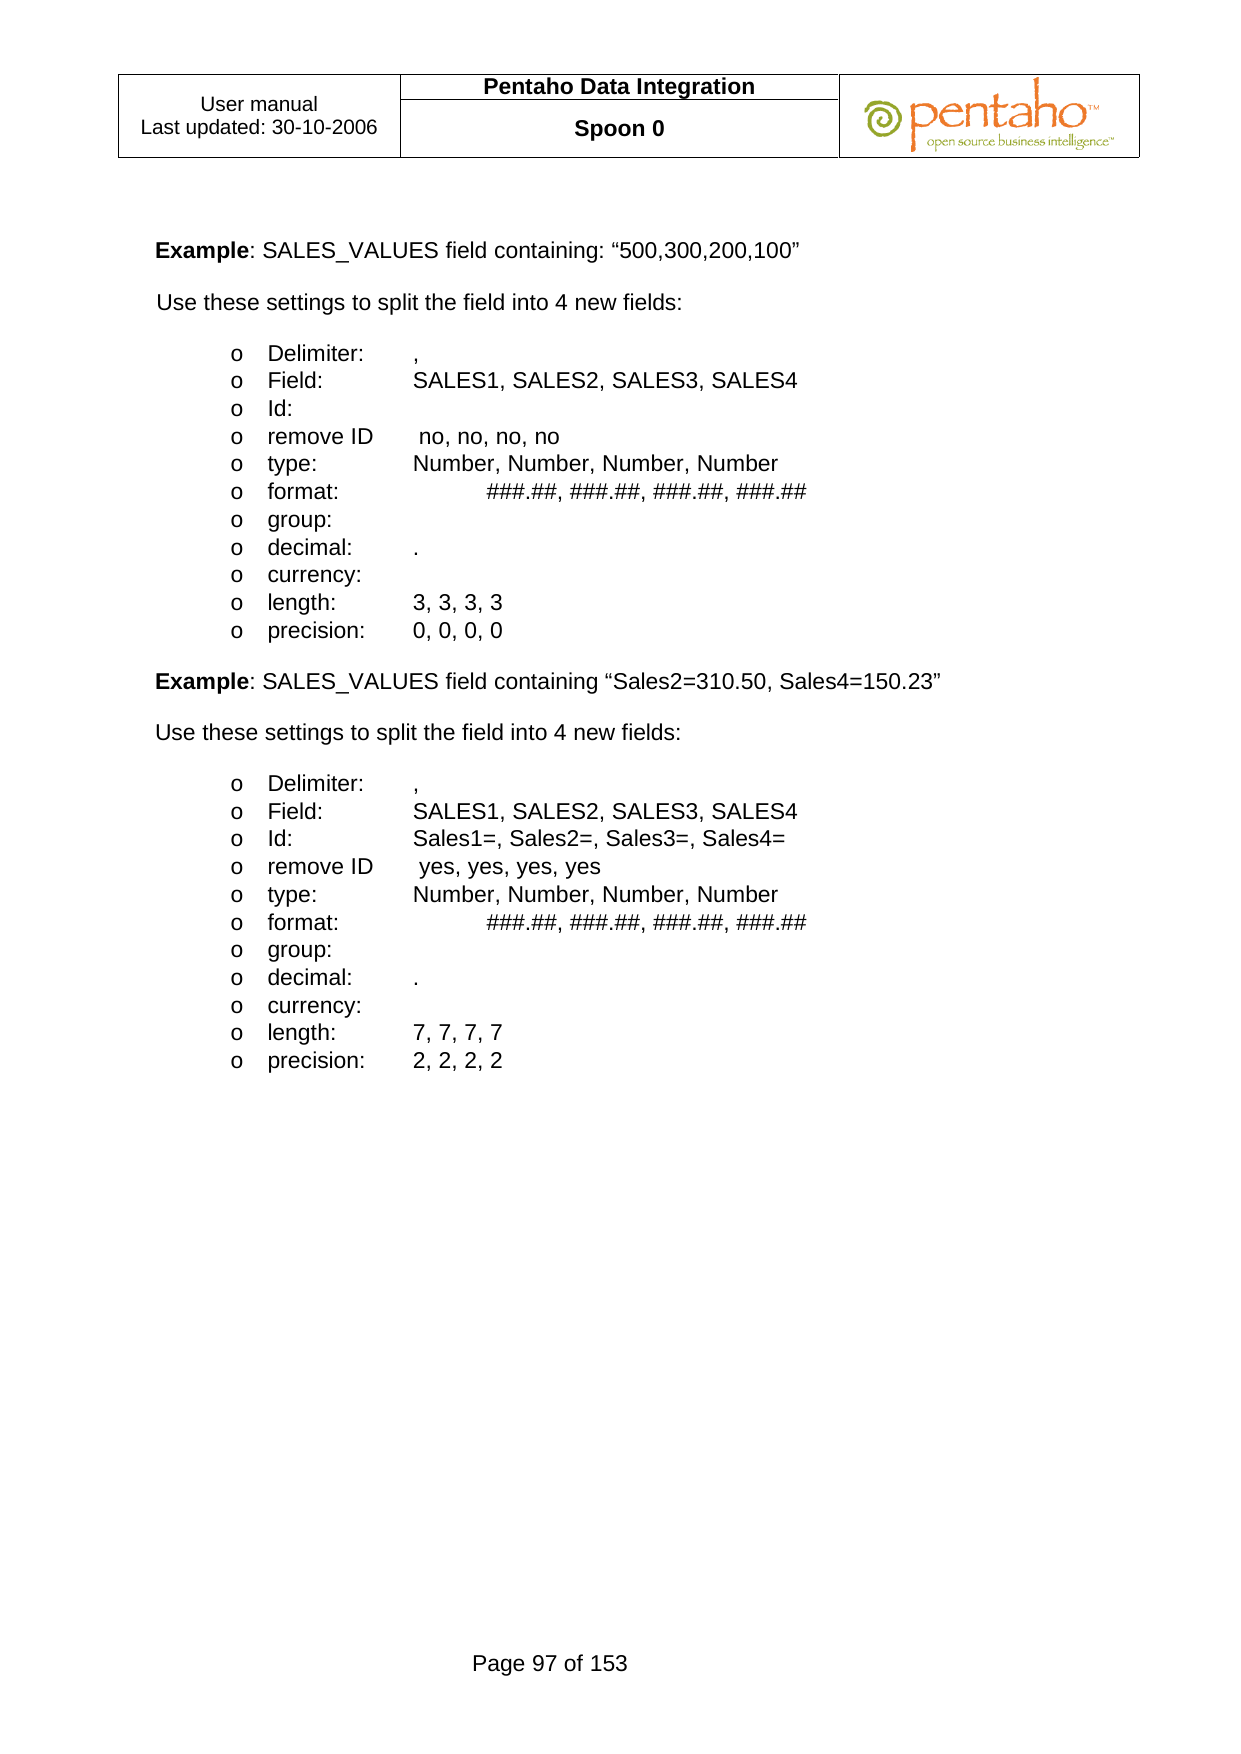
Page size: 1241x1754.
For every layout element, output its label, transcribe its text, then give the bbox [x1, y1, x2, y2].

list precision: 2, 2, 2, 2 [230, 1048, 1137, 1076]
list length: 7, 7, 7, 7 [230, 1020, 1137, 1048]
list group: [230, 507, 1137, 534]
list decimal: . [230, 534, 1137, 562]
list currency: [230, 992, 1137, 1020]
list remove ID no, no, no, no [230, 423, 1137, 451]
list Delimiter: , [230, 771, 1137, 798]
list group: [230, 937, 1137, 965]
list type: Number, Number, Number, Number [230, 882, 1137, 909]
list remove ID yes, yes, yes, yes [230, 854, 1137, 882]
text Example: SALES_VALUES field containing “Sales2=310.50, Sales4=150.23” [155, 669, 1137, 694]
text Example: SALES_VALUES field containing: “500,300,200,100” [155, 238, 1137, 264]
list currency: [230, 562, 1137, 590]
list Delimiter: , [230, 340, 1137, 368]
text Use these settings to split the field into 4 new fields: [117, 289, 1137, 315]
list format: ###.##, ###.##, ###.##, ###.## [230, 909, 1137, 937]
list length: 3, 3, 3, 3 [230, 590, 1137, 617]
text Use these settings to split the field into 4 new fields: [155, 720, 1137, 745]
list Field: SALES1, SALES2, SALES3, SALES4 [230, 368, 1137, 396]
list Id: [230, 396, 1137, 423]
list type: Number, Number, Number, Number [230, 451, 1137, 479]
list precision: 0, 0, 0, 0 [230, 617, 1137, 645]
list decimal: . [230, 965, 1137, 992]
list Id: Sales1=, Sales2=, Sales3=, Sales4= [230, 826, 1137, 854]
list Field: SALES1, SALES2, SALES3, SALES4 [230, 798, 1137, 826]
list format: ###.##, ###.##, ###.##, ###.## [230, 479, 1137, 507]
